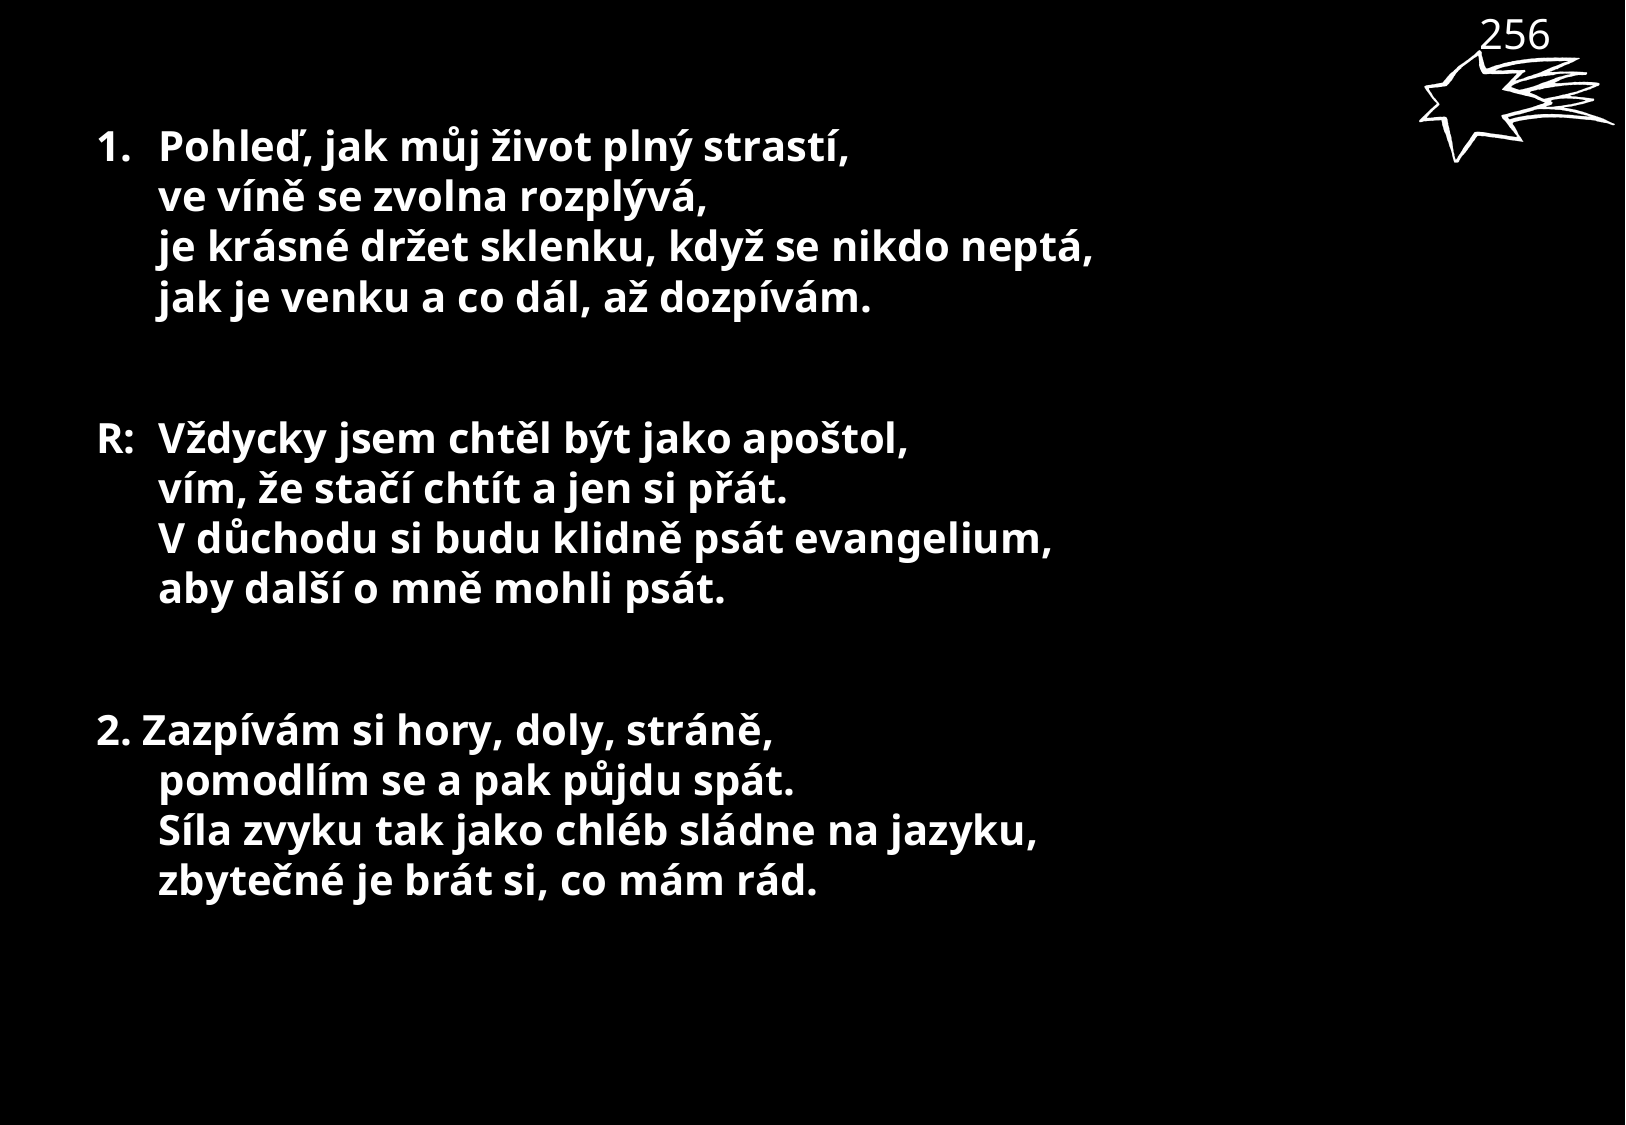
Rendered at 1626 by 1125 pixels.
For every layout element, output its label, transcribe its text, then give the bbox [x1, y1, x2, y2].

text_box 256 [1405, 0, 1626, 66]
list Pohleď, jak můj život plný strastí, ve víně se zvolna rozplývá, je krásné držet sklenku, když se nikdo neptá, jak je venku a co dál, až dozpívám. R: Vždycky jsem chtěl být jako apoštol, vím, že stačí chtít a jen si přát. V důchodu si budu klidně psát evangelium, aby další o mně mohli psát. 2. Zazpívám si hory, doly, stráně, pomodlím se a pak půjdu spát. Síla zvyku tak jako chléb sládne na jazyku, zbytečné je brát si, co mám rád. [81, 112, 1544, 1101]
